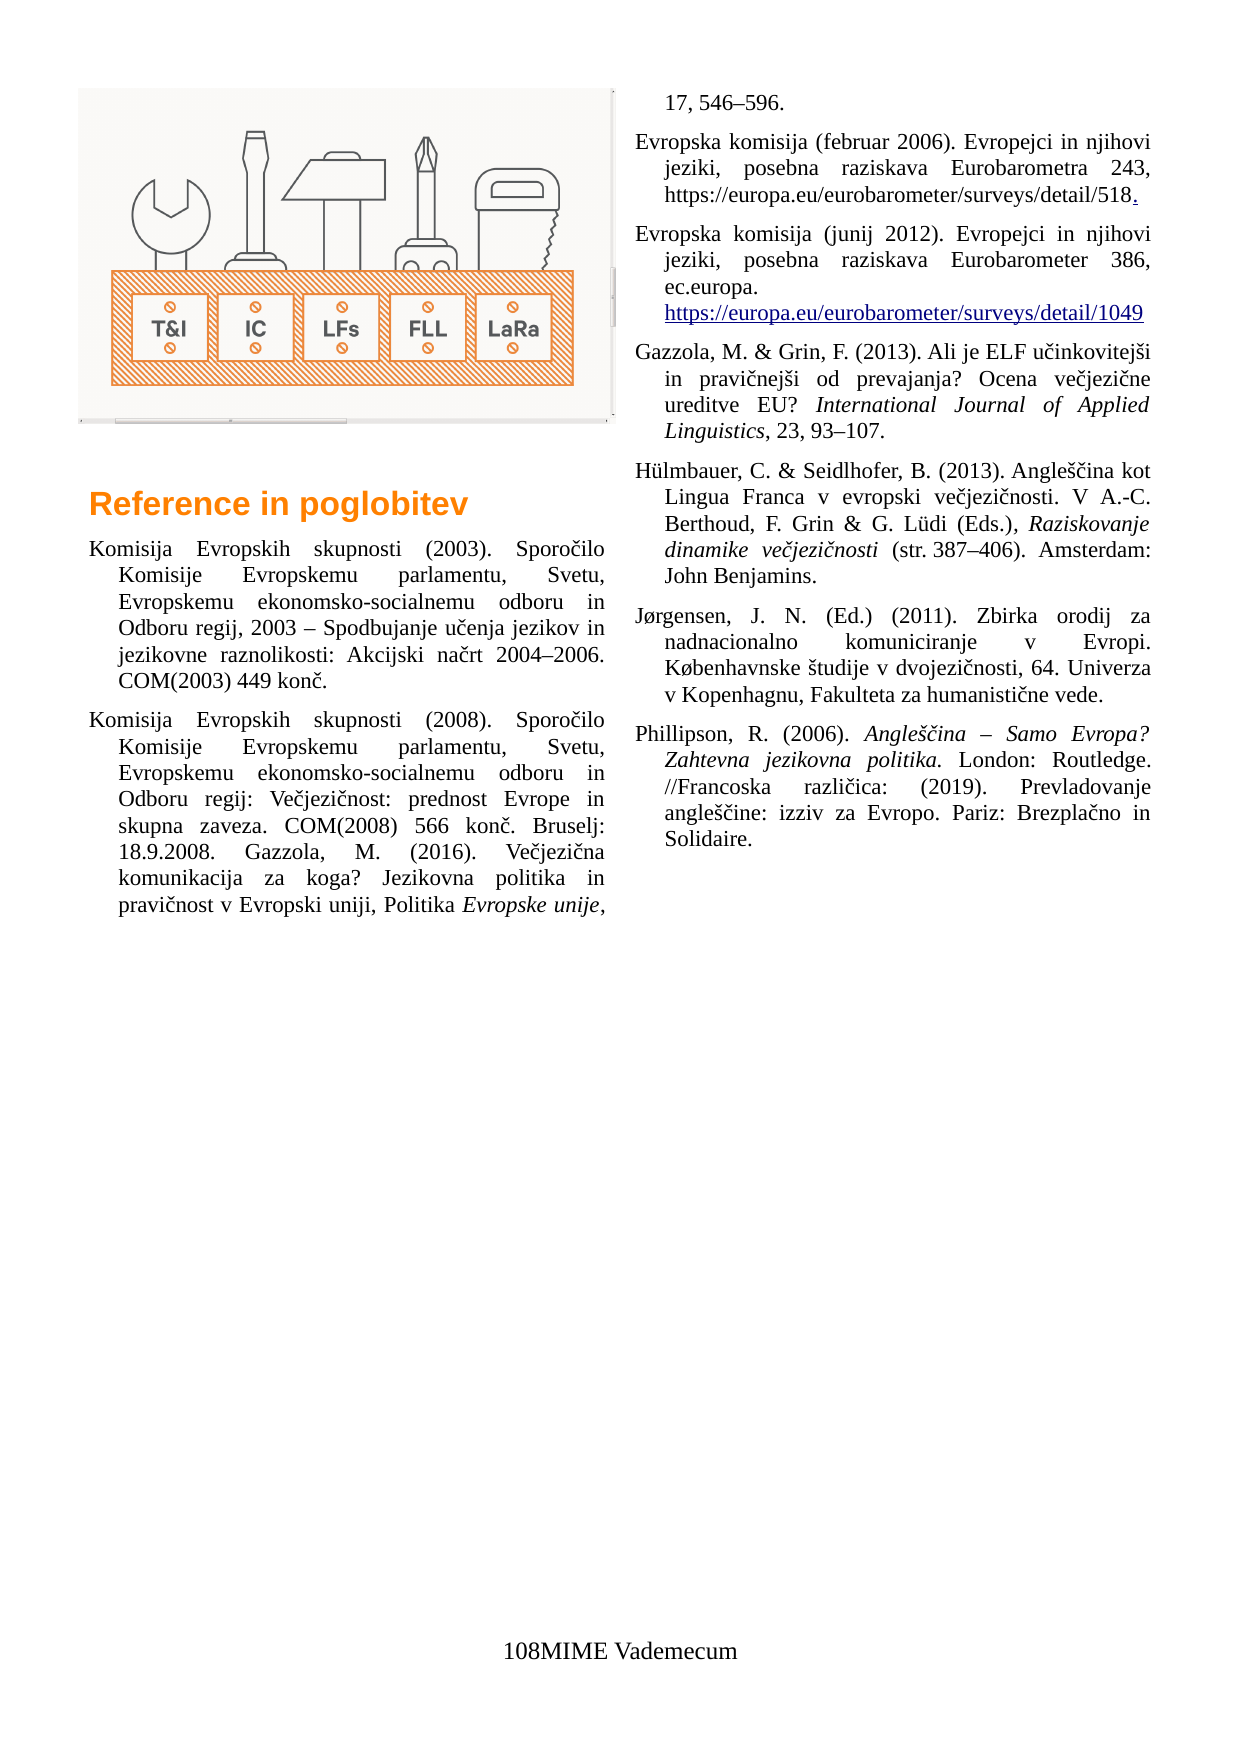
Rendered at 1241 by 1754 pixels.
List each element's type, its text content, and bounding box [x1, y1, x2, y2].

text Gazzola, M. & Grin, F. (2013). Ali je ELF učinkovitejši in pravičnejši od prevajanja? Ocena večjezične ureditve EU? International Journal of Applied Linguistics, 23, 93–107. [635, 338, 1152, 444]
text Evropska komisija (junij 2012). Evropejci in njihovi jeziki, posebna raziskava Eurobarometer 386, ec.europa. https://europa.eu/eurobarometer/surveys/detail/1049 [635, 220, 1152, 325]
text Hülmbauer, C. & Seidlhofer, B. (2013). Angleščina kot Lingua Franca v evropski večjezičnosti. V A.-C. Berthoud, F. Grin & G. Lüdi (Eds.), Raziskovanje dinamike večjezičnosti (str. 387–406). Amsterdam: John Benjamins. [635, 457, 1152, 589]
text Phillipson, R. (2006). Angleščina – Samo Evropa? Zahtevna jezikovna politika. London: Routledge. //Francoska različica: (2019). Prevladovanje angleščine: izziv za Evropo. Pariz: Brezplačno in Solidaire. [635, 720, 1152, 852]
subtitle Reference in poglobitev [88, 484, 605, 523]
text 17, 546–596. [635, 88, 1152, 115]
picture [78, 88, 616, 424]
text Komisija Evropskih skupnosti (2008). Sporočilo Komisije Evropskemu parlamentu, Svetu, Evropskemu ekonomsko-socialnemu odboru in Odboru regij: Večjezičnost: prednost Evrope in skupna zaveza. COM(2008) 566 konč. Bruselj: 18.9.2008. Gazzola, M. (2016). Večjezična komunikacija za koga? Jezikovna politika in pravičnost v Evropski uniji, Politika Evropske unije, [88, 706, 605, 917]
text Komisija Evropskih skupnosti (2003). Sporočilo Komisije Evropskemu parlamentu, Svetu, Evropskemu ekonomsko-socialnemu odboru in Odboru regij, 2003 – Spodbujanje učenja jezikov in jezikovne raznolikosti: Akcijski načrt 2004–2006. COM(2003) 449 konč. [88, 535, 605, 693]
text Jørgensen, J. N. (Ed.) (2011). Zbirka orodij za nadnacionalno komuniciranje v Evropi. Københavnske študije v dvojezičnosti, 64. Univerza v Kopenhagnu, Fakulteta za humanistične vede. [635, 602, 1152, 707]
text Evropska komisija (februar 2006). Evropejci in njihovi jeziki, posebna raziskava Eurobarometra 243, https://europa.eu/eurobarometer/surveys/detail/518. [635, 128, 1152, 207]
